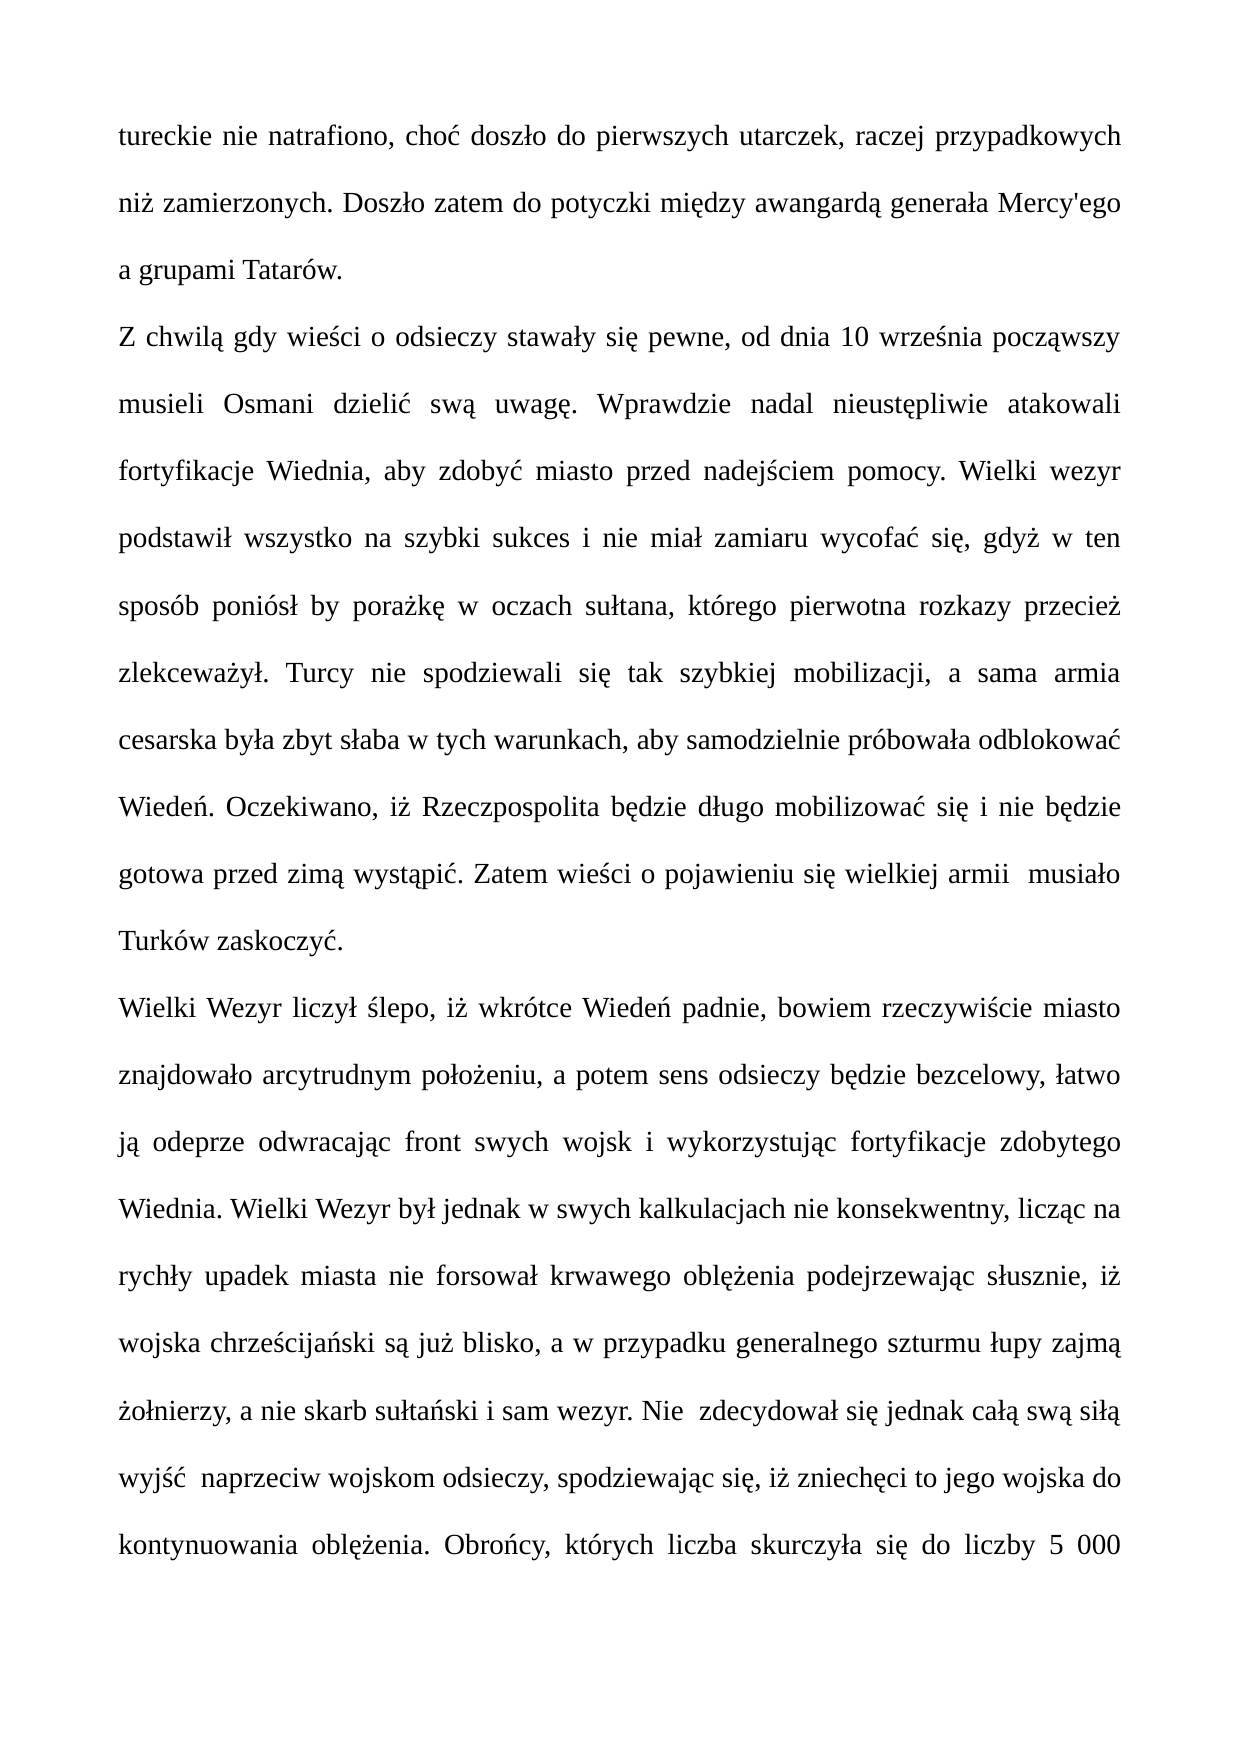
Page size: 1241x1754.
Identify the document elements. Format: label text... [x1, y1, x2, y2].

text Z chwilą gdy wieści o odsieczy stawały się pewne, od dnia 10 września począwszy musieli Osmani dzielić swą uwagę. Wprawdzie nadal nieustępliwie atakowali fortyfikacje Wiednia, aby zdobyć miasto przed nadejściem pomocy. Wielki wezyr podstawił wszystko na szybki sukces i nie miał zamiaru wycofać się, gdyż w ten sposób poniósł by porażkę w oczach sułtana, którego pierwotna rozkazy przecież zlekceważył. Turcy nie spodziewali się tak szybkiej mobilizacji, a sama armia cesarska była zbyt słaba w tych warunkach, aby samodzielnie próbowała odblokować Wiedeń. Oczekiwano, iż Rzeczpospolita będzie długo mobilizować się i nie będzie gotowa przed zimą wystąpić. Zatem wieści o pojawieniu się wielkiej armii musiało Turków zaskoczyć. [118, 319, 1122, 957]
text Wielki Wezyr liczył ślepo, iż wkrótce Wiedeń padnie, bowiem rzeczywiście miasto znajdowało arcytrudnym położeniu, a potem sens odsieczy będzie bezcelowy, łatwo ją odeprze odwracając front swych wojsk i wykorzystując fortyfikacje zdobytego Wiednia. Wielki Wezyr był jednak w swych kalkulacjach nie konsekwentny, licząc na rychły upadek miasta nie forsował krwawego oblężenia podejrzewając słusznie, iż wojska chrześcijański są już blisko, a w przypadku generalnego szturmu łupy zajmą żołnierzy, a nie skarb sułtański i sam wezyr. Nie zdecydował się jednak całą swą siłą wyjść naprzeciw wojskom odsieczy, spodziewając się, iż zniechęci to jego wojska do kontynuowania oblężenia. Obrońcy, których liczba skurczyła się do liczby 5 000 [118, 990, 1122, 1560]
text tureckie nie natrafiono, choć doszło do pierwszych utarczek, raczej przypadkowych niż zamierzonych. Doszło zatem do potyczki między awangardą generała Mercy'ego a grupami Tatarów. [118, 118, 1122, 286]
